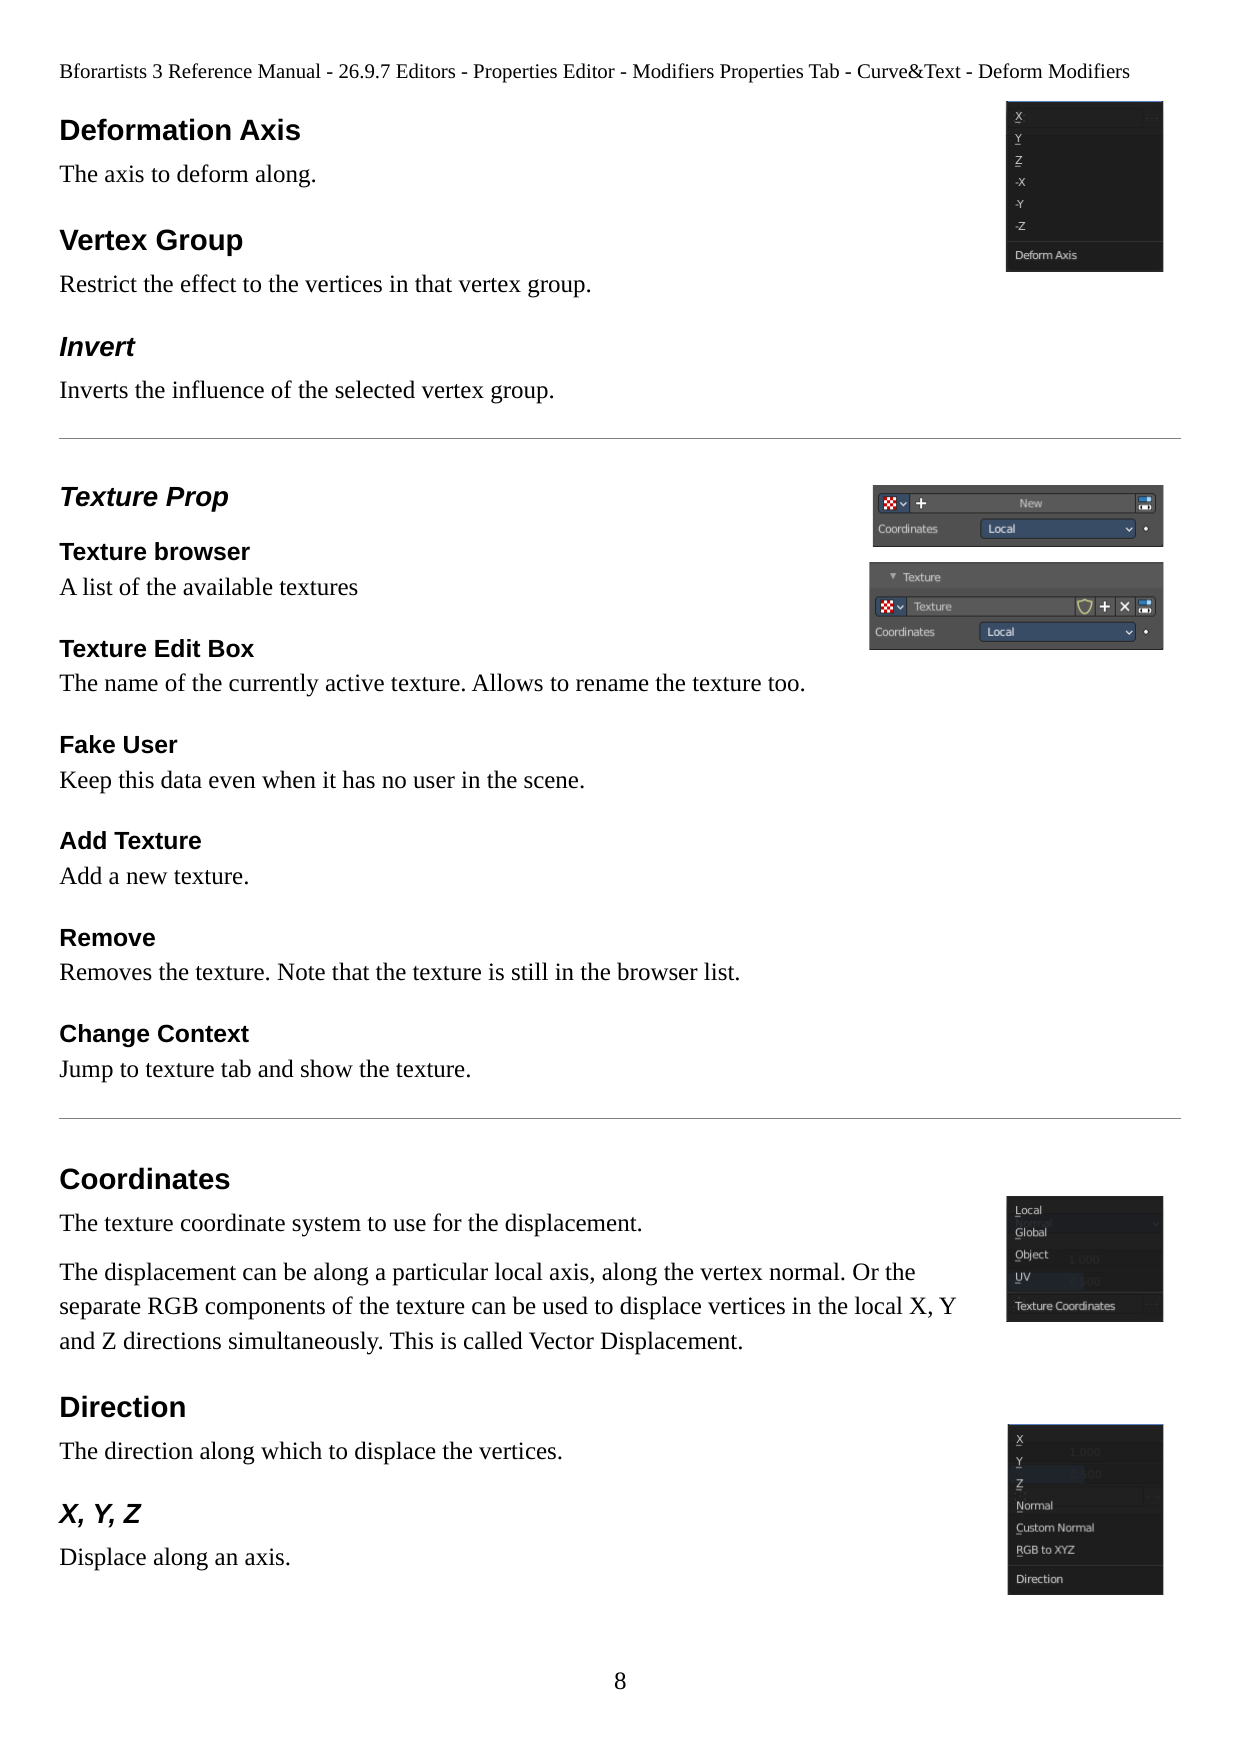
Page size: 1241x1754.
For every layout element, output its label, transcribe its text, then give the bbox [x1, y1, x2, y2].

picture [869, 562, 1164, 650]
subtitle Add Texture [59, 826, 1181, 855]
picture [1007, 1424, 1164, 1595]
text Keep this data even when it has no user in the scene. [59, 765, 1181, 793]
text The name of the currently active texture. Allows to rename the texture too. [59, 668, 1181, 697]
text Restrict the effect to the vertices in that vertex group. [59, 269, 1181, 297]
text Removes the texture. Note that the texture is still in the browser list. [59, 957, 1181, 986]
picture [1005, 101, 1164, 272]
subtitle Direction [59, 1389, 1181, 1423]
subtitle Deformation Axis [59, 113, 1005, 146]
subtitle [1164, 1497, 1181, 1529]
picture [1006, 1196, 1164, 1322]
picture [872, 485, 1164, 547]
subtitle Change Context [59, 1019, 1181, 1048]
subtitle X, Y, Z [59, 1497, 1007, 1529]
text The displacement can be along a particular local axis, along the vertex normal. Or the separate RGB components of the texture can be used to displace vertices in the local X, Y and Z directions simultaneously. This is called Vector Displacement. [59, 1257, 1181, 1355]
subtitle Texture browser [59, 537, 1181, 566]
subtitle Remove [59, 923, 1181, 951]
subtitle Invert [59, 330, 1181, 362]
text [1164, 1542, 1181, 1571]
subtitle Vertex Group [59, 222, 1005, 256]
subtitle Fake User [59, 730, 1181, 758]
text Inverts the influence of the selected vertex group. [59, 375, 1181, 403]
text The texture coordinate system to use for the displacement. [59, 1208, 1006, 1237]
subtitle [1164, 222, 1181, 256]
text Jump to texture tab and show the texture. [59, 1054, 1181, 1083]
text The direction along which to displace the vertices. [59, 1436, 1007, 1464]
text The axis to deform along. [59, 159, 1005, 188]
text Displace along an axis. [59, 1542, 1007, 1571]
text A list of the available textures [59, 572, 869, 601]
subtitle [1164, 113, 1181, 146]
subtitle Texture Edit Box [59, 634, 1181, 662]
text Add a new texture. [59, 861, 1181, 890]
subtitle Texture Prop [59, 480, 1181, 512]
subtitle Coordinates [59, 1162, 1181, 1195]
